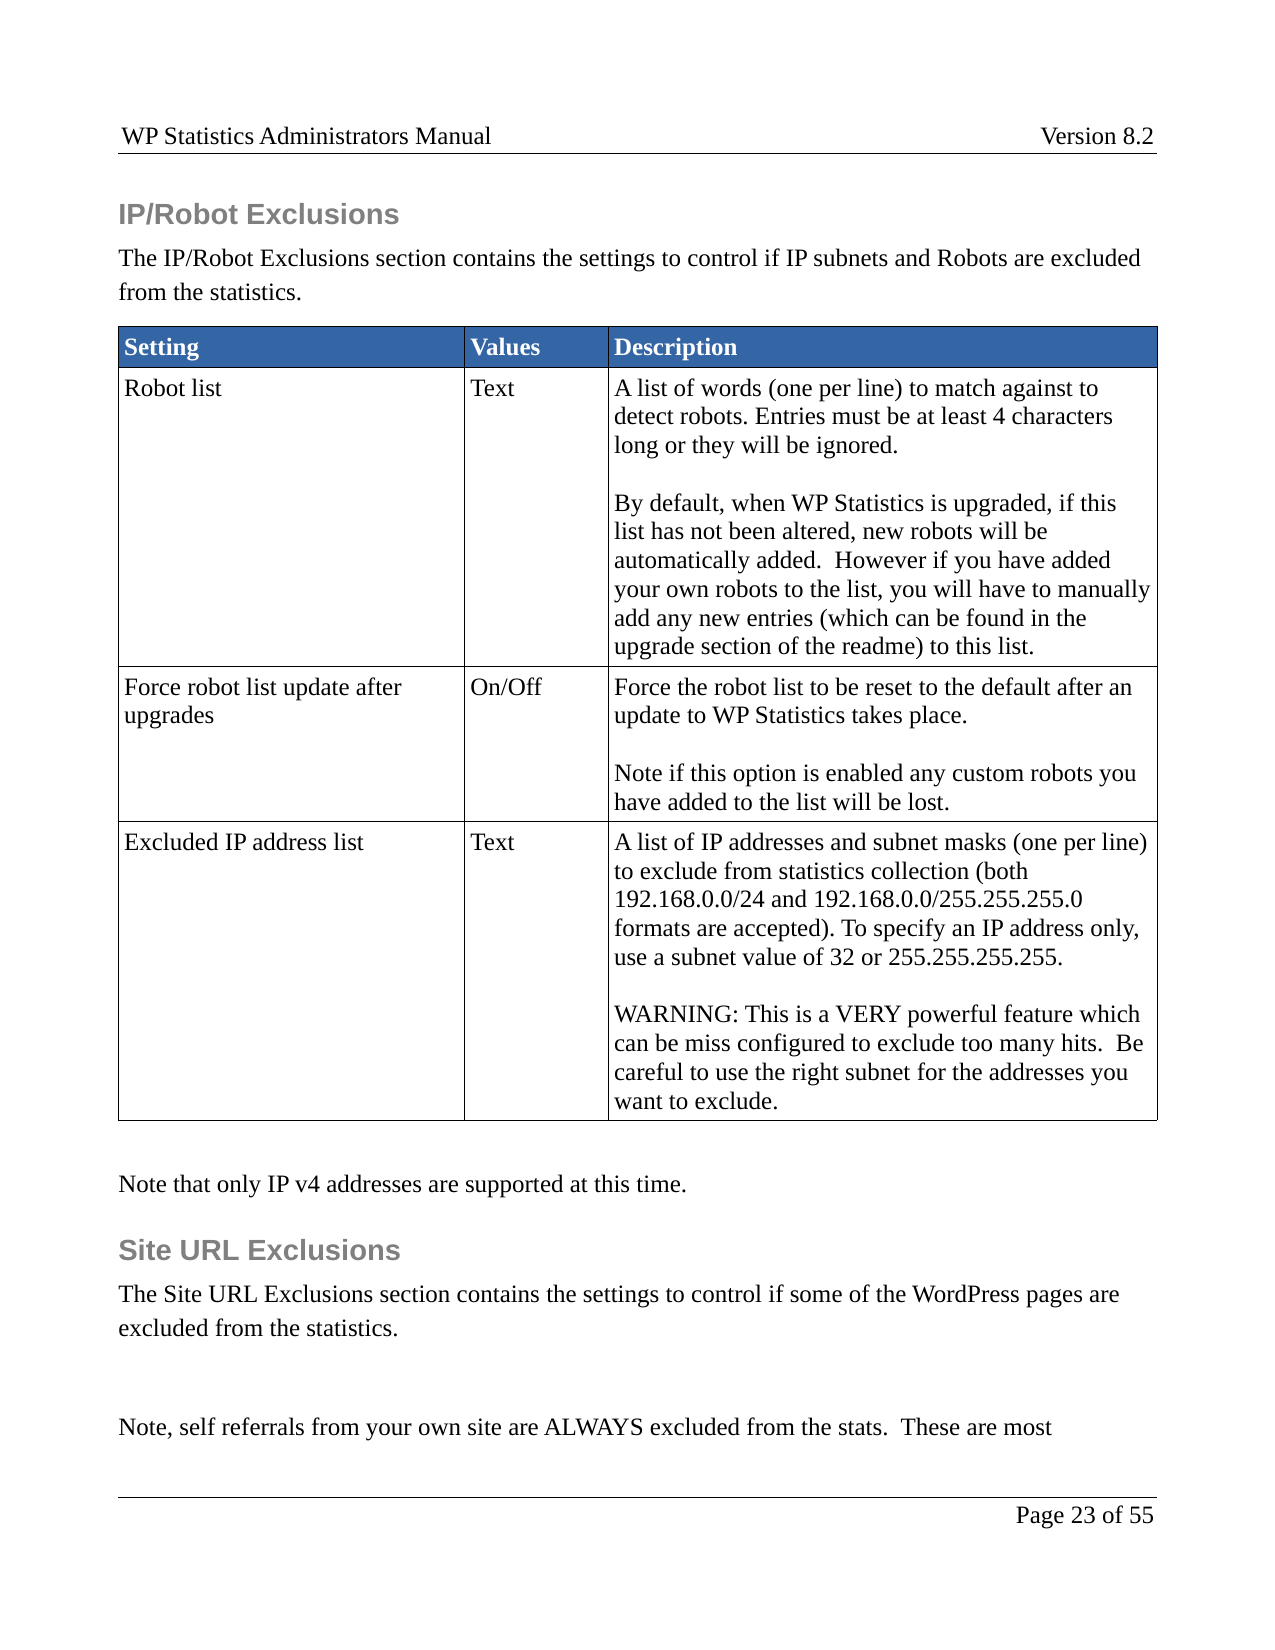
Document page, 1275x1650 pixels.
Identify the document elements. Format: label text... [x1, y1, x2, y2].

text Note, self referrals from your own site are ALWAYS excluded from the stats. These are most [118, 1412, 1157, 1440]
table_cell On/Off [465, 667, 608, 821]
table_cell A list of IP addresses and subnet masks (one per line) to exclude from statistics collection (both 192.168.0.0/24 and 192.168.0.0/255.255.255.0 formats are accepted). To specify an IP address only, use a subnet value of 32 or 255.255.255.255. WARNING: This is a VERY powerful feature which can be miss configured to exclude too many hits. Be careful to use the right subnet for the addresses you want to exclude. [609, 822, 1157, 1120]
table_cell A list of words (one per line) to match against to detect robots. Entries must be at least 4 characters long or they will be ignored. By default, when WP Statistics is upgraded, if this list has not been altered, new robots will be automatically added. However if you have added your own robots to the list, you will have to manually add any new entries (which can be found in the upgrade section of the readme) to this list. [609, 368, 1157, 666]
table_cell Force the robot list to be reset to the default after an update to WP Statistics takes place. Note if this option is enabled any custom robots you have added to the list will be lost. [609, 667, 1157, 821]
table_cell Excluded IP address list [119, 822, 464, 1120]
table_header Values [465, 327, 608, 367]
table_cell Robot list [119, 368, 464, 666]
table_header Setting [119, 327, 464, 367]
subtitle Site URL Exclusions [118, 1233, 1157, 1267]
text Note that only IP v4 addresses are supported at this time. [118, 1169, 1157, 1198]
text The IP/Robot Exclusions section contains the settings to control if IP subnets and Robots are excluded from the statistics. [118, 243, 1157, 306]
table_cell Force robot list update after upgrades [119, 667, 464, 821]
table_cell Text [465, 368, 608, 666]
table_header Description [609, 327, 1157, 367]
subtitle IP/Robot Exclusions [118, 197, 1157, 230]
text The Site URL Exclusions section contains the settings to control if some of the WordPress pages are excluded from the statistics. [118, 1279, 1157, 1342]
table_cell Text [465, 822, 608, 1120]
